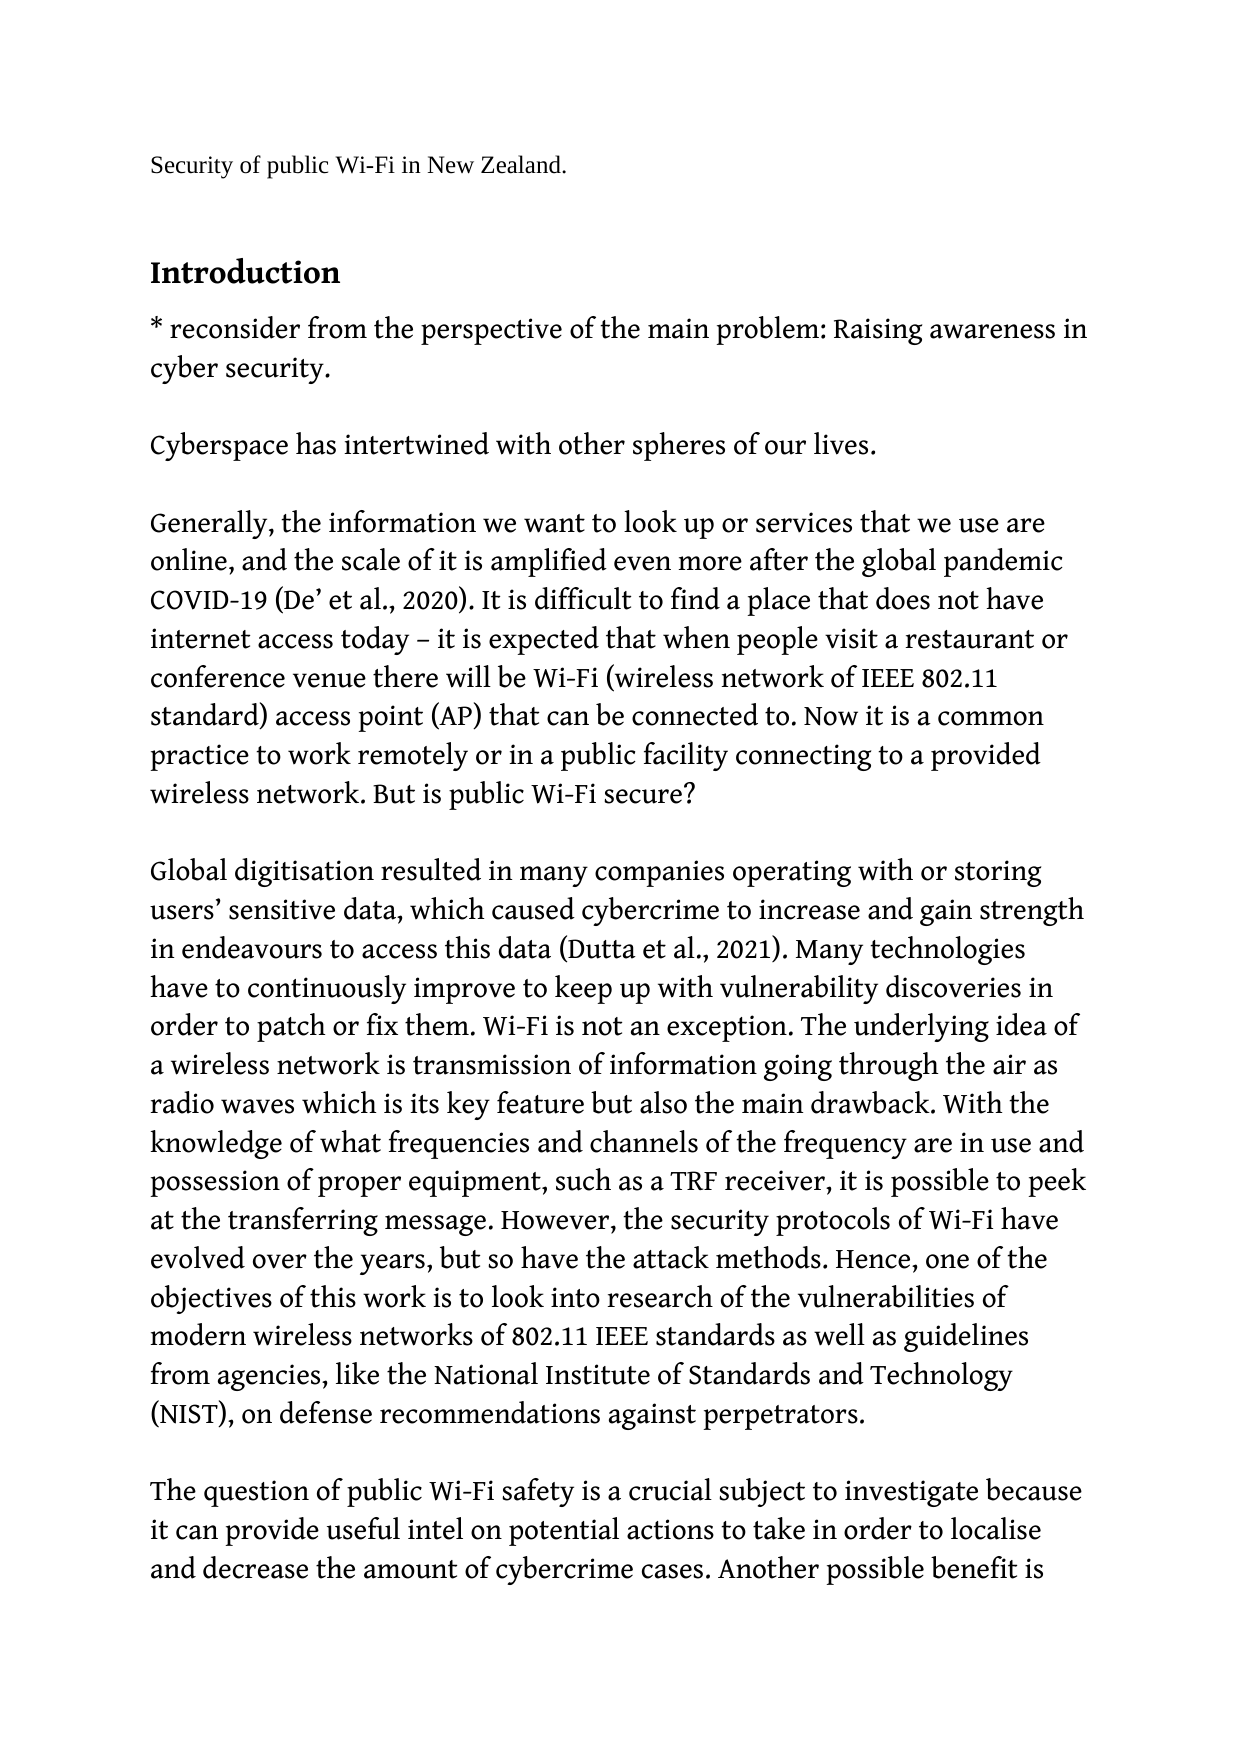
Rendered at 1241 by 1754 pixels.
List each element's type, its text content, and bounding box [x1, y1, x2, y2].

text The question of public Wi-Fi safety is a crucial subject to investigate because it can provide useful intel on potential actions to take in order to localise and decrease the amount of cybercrime cases. Another possible benefit is [150, 1475, 1091, 1586]
text Cyberspace has intertwined with other spheres of our lives. [150, 429, 1091, 463]
text Global digitisation resulted in many companies operating with or storing users’ sensitive data, which caused cybercrime to increase and gain strength in endeavours to access this data (Dutta et al., 2021). Many technologies have to continuously improve to keep up with vulnerability discoveries in order to patch or fix them. Wi-Fi is not an exception. The underlying idea of a wireless network is transmission of information going through the air as radio waves which is its key feature but also the main drawback. With the knowledge of what frequencies and channels of the frequency are in use and possession of proper equipment, such as a TRF receiver, it is possible to peek at the transferring message. However, the security protocols of Wi-Fi have evolved over the years, but so have the attack methods. Hence, one of the objectives of this work is to look into research of the vulnerabilities of modern wireless networks of 802.11 IEEE standards as well as guidelines from agencies, like the National Institute of Standards and Technology (NIST), on defense recommendations against perpetrators. [150, 855, 1091, 1431]
text Generally, the information we want to look up or services that we use are online, and the scale of it is amplified even more after the global pandemic COVID-19 (De’ et al., 2020). It is difficult to find a place that does not have internet access today – it is expected that when people visit a restaurant or conference venue there will be Wi-Fi (wireless network of IEEE 802.11 standard) access point (AP) that can be connected to. Now it is a common practice to work remotely or in a public facility connecting to a provided wireless network. But is public Wi-Fi secure? [150, 506, 1091, 811]
subtitle Introduction [150, 254, 1091, 292]
text * reconsider from the perspective of the main problem: Raising awareness in cyber security. [150, 313, 1091, 385]
